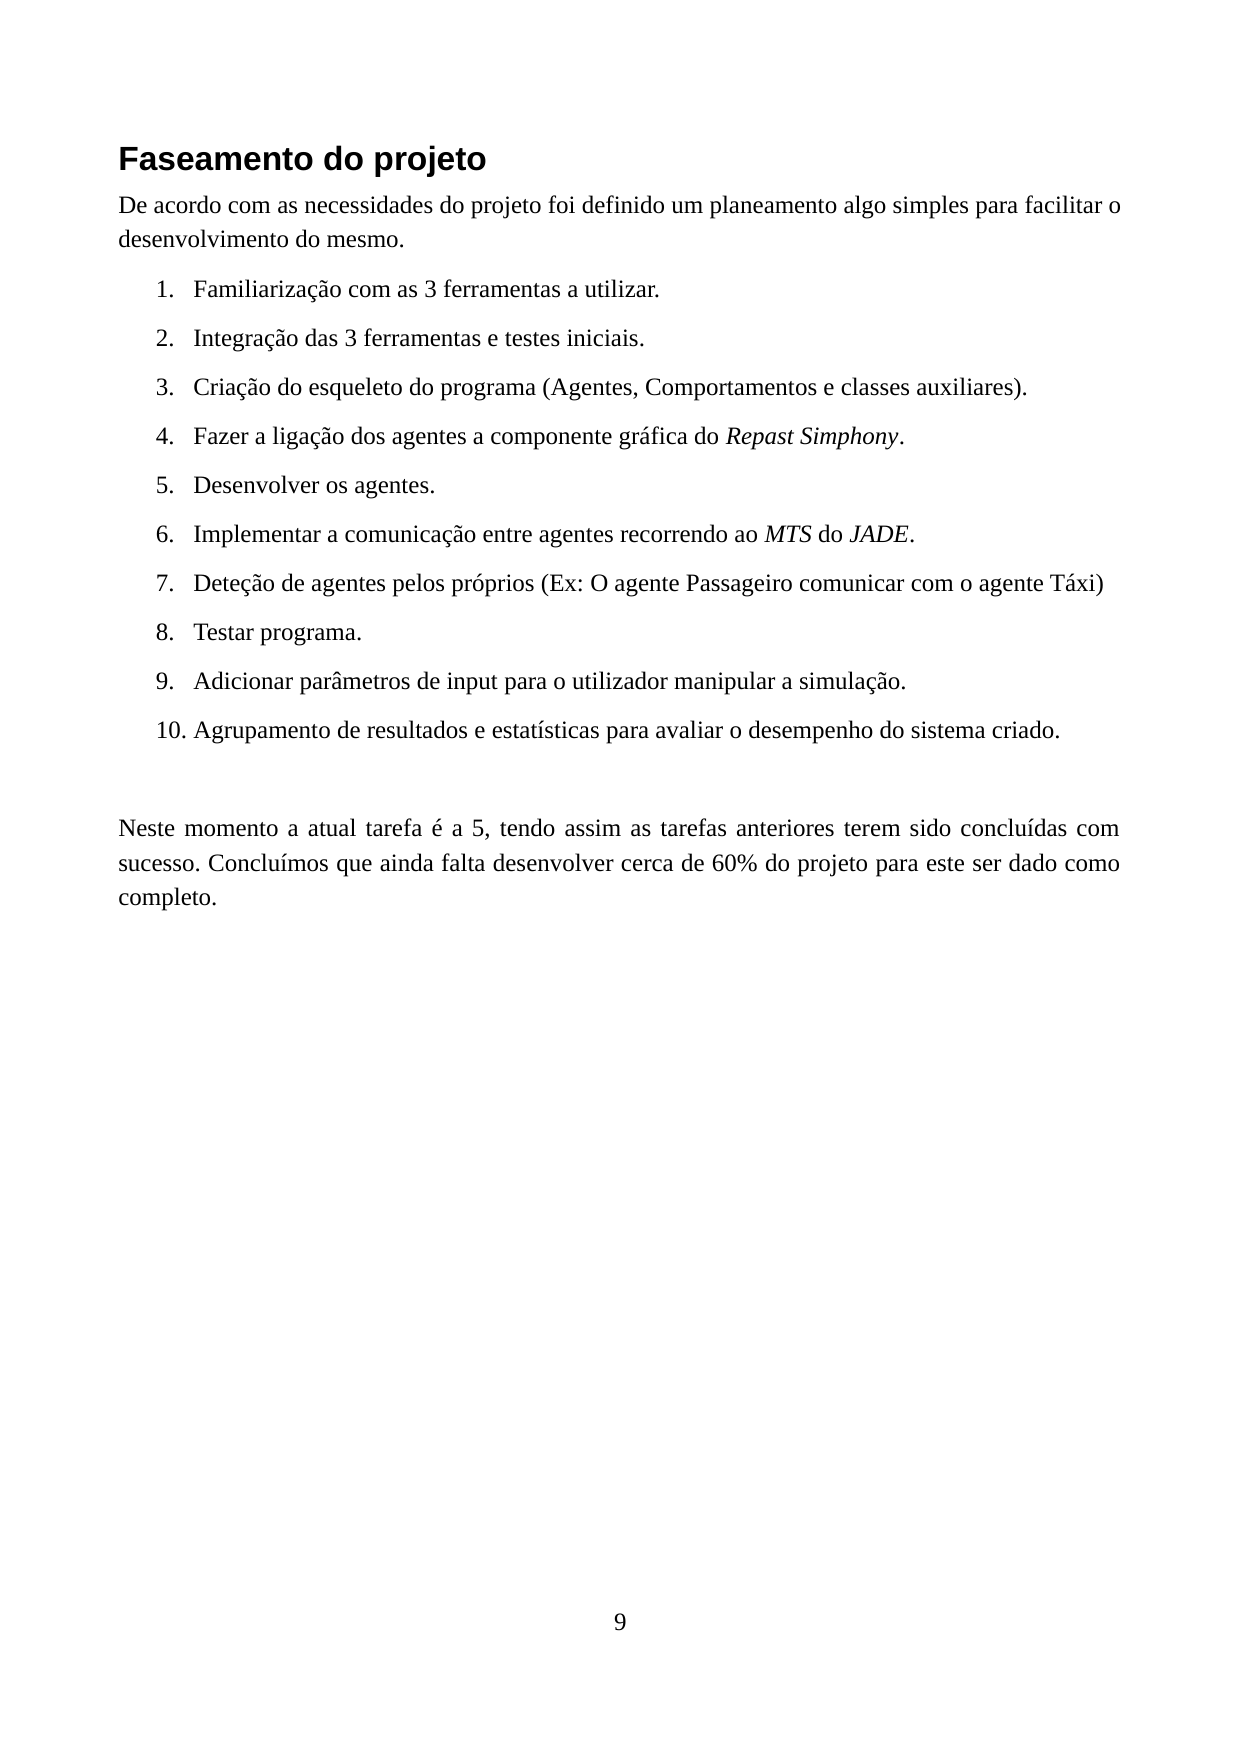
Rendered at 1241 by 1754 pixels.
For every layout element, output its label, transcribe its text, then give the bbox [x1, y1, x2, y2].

list Desenvolver os agentes. [156, 470, 1122, 499]
list Fazer a ligação dos agentes a componente gráfica do Repast Simphony. [156, 421, 1122, 449]
list Deteção de agentes pelos próprios (Ex: O agente Passageiro comunicar com o agente Táxi) [156, 568, 1122, 597]
text De acordo com as necessidades do projeto foi definido um planeamento algo simples para facilitar o desenvolvimento do mesmo. [118, 190, 1122, 253]
text Neste momento a atual tarefa é a 5, tendo assim as tarefas anteriores terem sido concluídas com sucesso. Concluímos que ainda falta desenvolver cerca de 60% do projeto para este ser dado como completo. [118, 813, 1122, 911]
list Implementar a comunicação entre agentes recorrendo ao MTS do JADE. [156, 519, 1122, 548]
list Familiarização com as 3 ferramentas a utilizar. [156, 274, 1122, 302]
list Adicionar parâmetros de input para o utilizador manipular a simulação. [156, 666, 1122, 695]
list Testar programa. [156, 617, 1122, 646]
list Integração das 3 ferramentas e testes iniciais. [156, 323, 1122, 351]
list Criação do esqueleto do programa (Agentes, Comportamentos e classes auxiliares). [156, 372, 1122, 401]
subtitle Faseamento do projeto [118, 139, 1122, 178]
list Agrupamento de resultados e estatísticas para avaliar o desempenho do sistema criado. [156, 715, 1122, 744]
